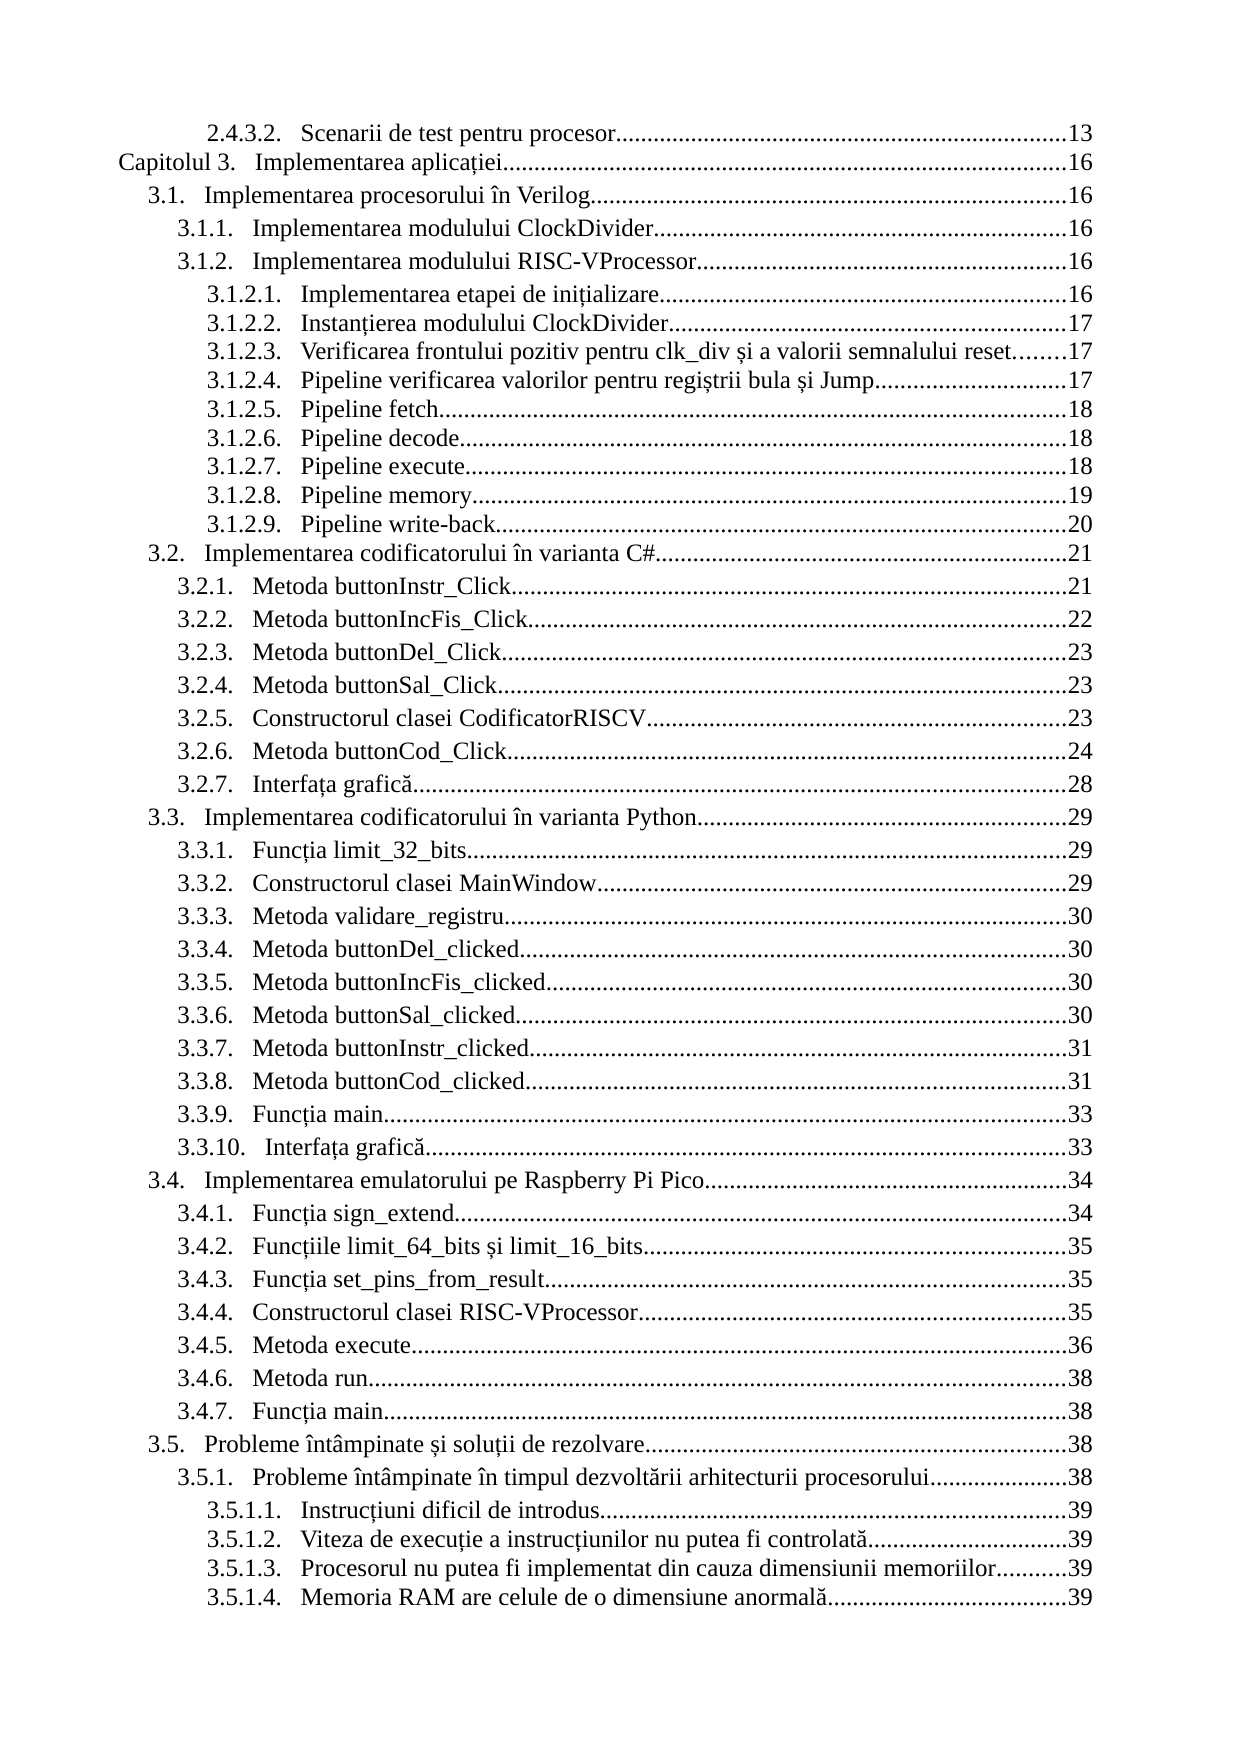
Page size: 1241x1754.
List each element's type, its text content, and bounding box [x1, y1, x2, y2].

text 3.3.7. Metoda buttonInstr_clicked 31 [177, 1033, 1093, 1062]
text 3.2.1. Metoda buttonInstr_Click 21 [177, 571, 1093, 599]
text 3.2.5. Constructorul clasei CodificatorRISCV 23 [177, 703, 1093, 732]
text 3.3.3. Metoda validare_registru 30 [177, 901, 1093, 930]
text 3.1.2.4. Pipeline verificarea valorilor pentru regiștrii bula și Jump 17 [207, 365, 1093, 394]
text 3.4.4. Constructorul clasei RISC-VProcessor 35 [177, 1297, 1093, 1326]
text 3.5.1.1. Instrucțiuni dificil de introdus 39 [207, 1495, 1093, 1524]
text 3.1. Implementarea procesorului în Verilog 16 [148, 180, 1093, 209]
text 3.5.1. Probleme întâmpinate în timpul dezvoltării arhitecturii procesorului 38 [177, 1462, 1093, 1491]
text 3.3.6. Metoda buttonSal_clicked 30 [177, 1000, 1093, 1029]
text 3.4.3. Funcția set_pins_from_result 35 [177, 1264, 1093, 1293]
text 3.2.3. Metoda buttonDel_Click 23 [177, 637, 1093, 666]
text 3.5. Probleme întâmpinate și soluții de rezolvare 38 [148, 1429, 1093, 1458]
text 3.4.2. Funcțiile limit_64_bits și limit_16_bits 35 [177, 1231, 1093, 1260]
text 3.3.8. Metoda buttonCod_clicked 31 [177, 1066, 1093, 1095]
text 3.1.1. Implementarea modulului ClockDivider 16 [177, 213, 1093, 242]
text 3.1.2. Implementarea modulului RISC-VProcessor 16 [177, 246, 1093, 275]
text 3.2.6. Metoda buttonCod_Click 24 [177, 736, 1093, 764]
text 3.1.2.2. Instanțierea modulului ClockDivider 17 [207, 308, 1093, 336]
text 3.1.2.3. Verificarea frontului pozitiv pentru clk_div și a valorii semnalului reset 17 [207, 336, 1093, 365]
text 2.4.3.2. Scenarii de test pentru procesor 13 [207, 118, 1093, 147]
text 3.2.4. Metoda buttonSal_Click 23 [177, 670, 1093, 698]
text 3.4. Implementarea emulatorului pe Raspberry Pi Pico 34 [148, 1165, 1093, 1194]
text 3.3.4. Metoda buttonDel_clicked 30 [177, 934, 1093, 963]
text 3.4.6. Metoda run 38 [177, 1363, 1093, 1392]
text 3.1.2.6. Pipeline decode 18 [207, 423, 1093, 451]
text 3.3.1. Funcția limit_32_bits 29 [177, 835, 1093, 864]
text 3.3.9. Funcția main 33 [177, 1099, 1093, 1128]
text 3.1.2.1. Implementarea etapei de inițializare 16 [207, 279, 1093, 308]
text 3.1.2.5. Pipeline fetch 18 [207, 394, 1093, 423]
text 3.3.5. Metoda buttonIncFis_clicked 30 [177, 967, 1093, 996]
text 3.3.2. Constructorul clasei MainWindow 29 [177, 868, 1093, 897]
text 3.3.10. Interfața grafică 33 [177, 1132, 1093, 1161]
text 3.1.2.7. Pipeline execute 18 [207, 451, 1093, 480]
text 3.5.1.2. Viteza de execuție a instrucțiunilor nu putea fi controlată 39 [207, 1524, 1093, 1553]
text 3.2.7. Interfața grafică 28 [177, 769, 1093, 798]
text 3.1.2.9. Pipeline write-back 20 [207, 509, 1093, 538]
text Capitolul 3. Implementarea aplicației 16 [118, 147, 1093, 176]
text 3.3. Implementarea codificatorului în varianta Python 29 [148, 802, 1093, 831]
text 3.2.2. Metoda buttonIncFis_Click 22 [177, 604, 1093, 632]
text 3.1.2.8. Pipeline memory 19 [207, 480, 1093, 509]
text 3.5.1.4. Memoria RAM are celule de o dimensiune anormală 39 [207, 1582, 1093, 1610]
text 3.5.1.3. Procesorul nu putea fi implementat din cauza dimensiunii memoriilor 39 [207, 1553, 1093, 1582]
text 3.4.1. Funcția sign_extend 34 [177, 1198, 1093, 1227]
text 3.4.7. Funcția main 38 [177, 1396, 1093, 1425]
text 3.2. Implementarea codificatorului în varianta C# 21 [148, 538, 1093, 566]
text 3.4.5. Metoda execute 36 [177, 1330, 1093, 1359]
